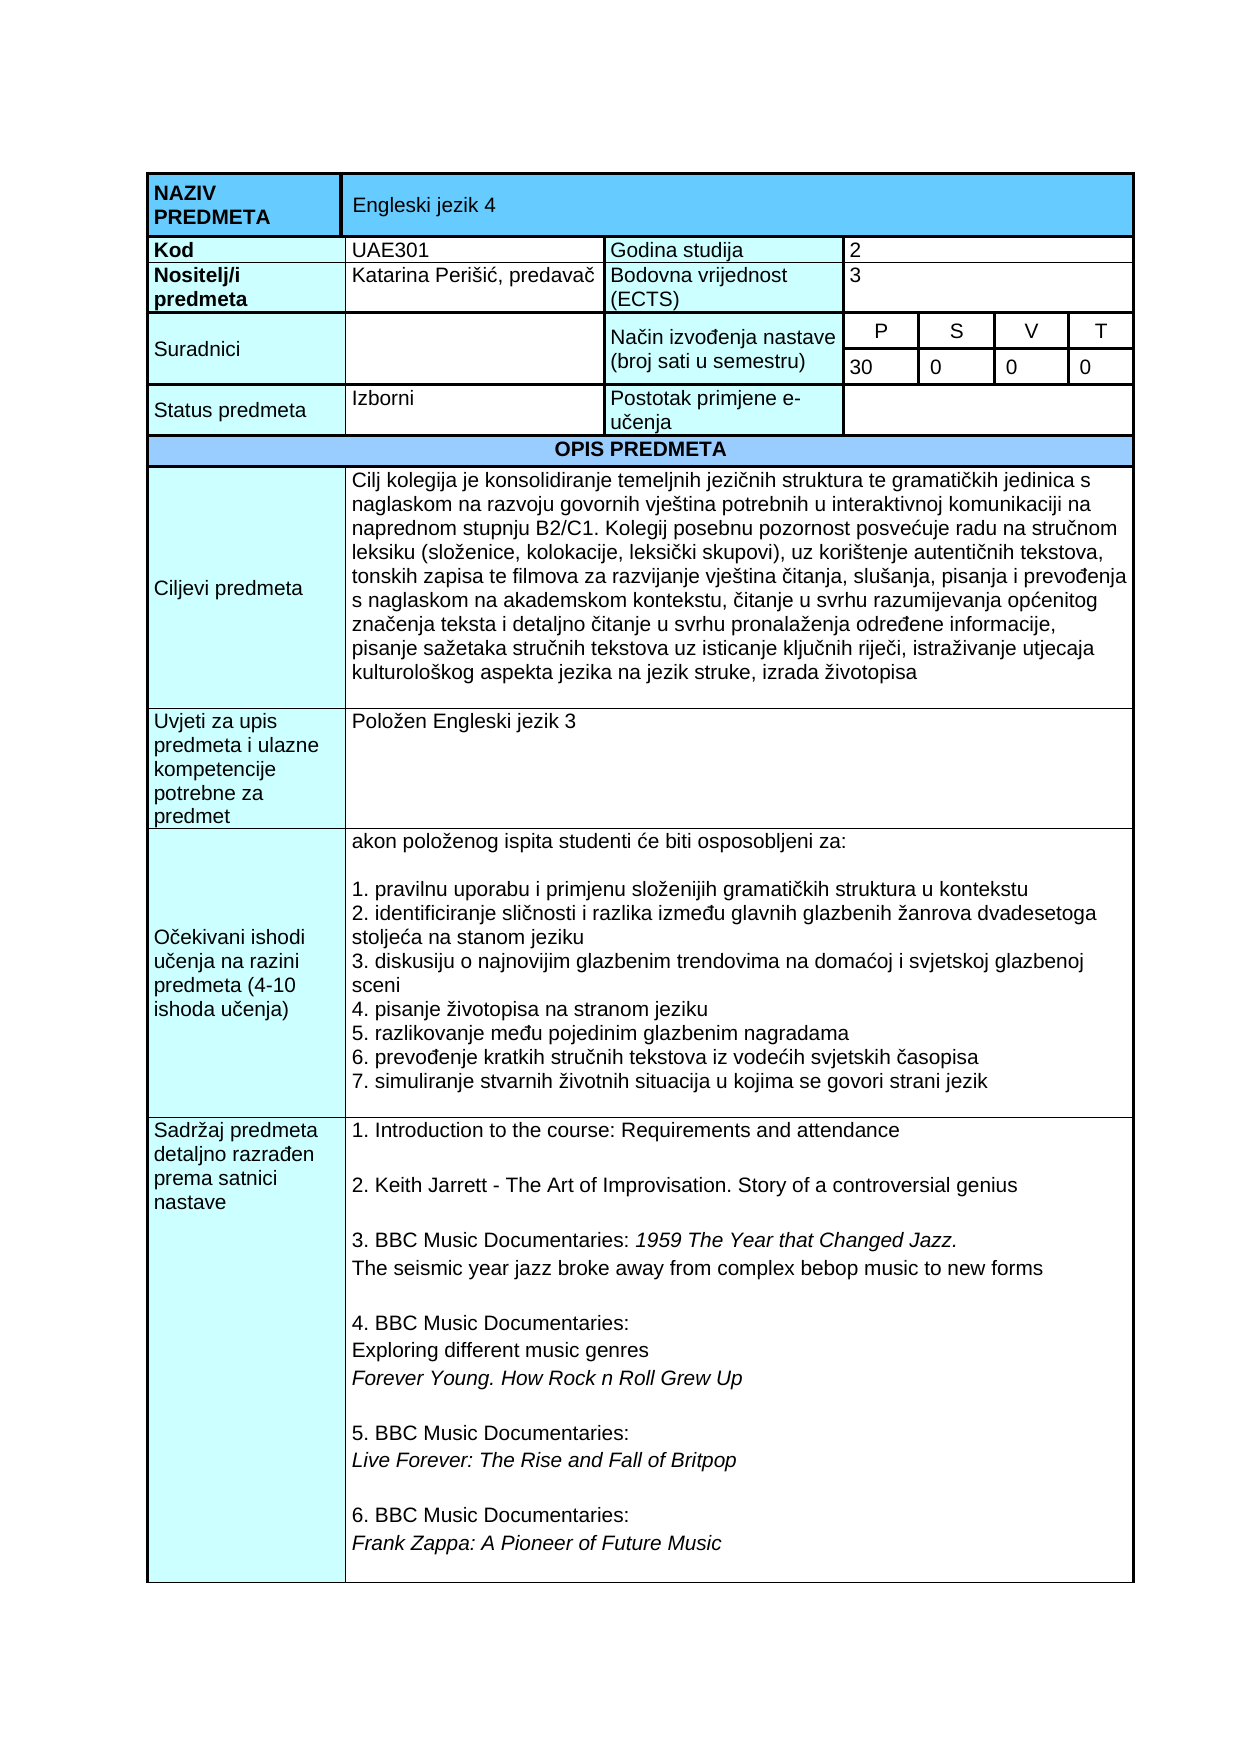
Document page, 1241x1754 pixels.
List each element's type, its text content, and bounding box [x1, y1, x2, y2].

table_cell Godina studija [606, 238, 842, 262]
table_cell [845, 386, 1132, 434]
table_cell 0 [996, 350, 1067, 383]
table_cell 2 [845, 238, 1132, 262]
table_cell Katarina Perišić, predavač [346, 263, 603, 311]
table_cell Suradnici [149, 314, 345, 383]
table_cell Nositelj/i predmeta [149, 263, 345, 311]
table_cell 0 [920, 350, 993, 383]
table_cell 0 [1070, 350, 1132, 383]
table_cell V [996, 314, 1067, 347]
table_cell Očekivani ishodi učenja na razini predmeta (4-10 ishoda učenja) [149, 829, 345, 1117]
table_cell Uvjeti za upis predmeta i ulazne kompetencije potrebne za predmet [149, 709, 345, 828]
table_header Engleski jezik 4 [343, 175, 1132, 235]
table_cell Bodovna vrijednost (ECTS) [606, 263, 842, 311]
table_cell Položen Engleski jezik 3 [346, 709, 1132, 828]
table_cell 1. Introduction to the course: Requirements and attendance 2. Keith Jarrett - The Art of Improvisation. Story of a controversial genius 3. BBC Music Documentaries: 1959 The Year that Changed Jazz. The seismic year jazz broke away from complex bebop music to new forms 4. BBC Music Documentaries: Exploring different music genres Forever Young. How Rock n Roll Grew Up 5. BBC Music Documentaries: Live Forever: The Rise and Fall of Britpop 6. BBC Music Documentaries: Frank Zappa: A Pioneer of Future Music [346, 1118, 1132, 1582]
table_cell 30 [845, 350, 917, 383]
table_cell Način izvođenja nastave (broj sati u semestru) [606, 314, 842, 383]
table_cell S [920, 314, 993, 347]
table_cell Sadržaj predmeta detaljno razrađen prema satnici nastave [149, 1118, 345, 1582]
table_cell akon položenog ispita studenti će biti osposobljeni za: 1. pravilnu uporabu i primjenu složenijih gramatičkih struktura u kontekstu 2. identificiranje sličnosti i razlika između glavnih glazbenih žanrova dvadesetoga stoljeća na stanom jeziku 3. diskusiju o najnovijim glazbenim trendovima na domaćoj i svjetskoj glazbenoj sceni 4. pisanje životopisa na stranom jeziku 5. razlikovanje među pojedinim glazbenim nagradama 6. prevođenje kratkih stručnih tekstova iz vodećih svjetskih časopisa 7. simuliranje stvarnih životnih situacija u kojima se govori strani jezik [346, 829, 1132, 1117]
table_cell T [1070, 314, 1132, 347]
table_cell Ciljevi predmeta [149, 468, 345, 707]
table_header NAZIV PREDMETA [149, 175, 339, 235]
table_cell Kod [149, 238, 345, 262]
table_cell UAE301 [346, 238, 603, 262]
table_cell Cilj kolegija je konsolidiranje temeljnih jezičnih struktura te gramatičkih jedinica s naglaskom na razvoju govornih vještina potrebnih u interaktivnoj komunikaciji na naprednom stupnju B2/C1. Kolegij posebnu pozornost posvećuje radu na stručnom leksiku (složenice, kolokacije, leksički skupovi), uz korištenje autentičnih tekstova, tonskih zapisa te filmova za razvijanje vještina čitanja, slušanja, pisanja i prevođenja s naglaskom na akademskom kontekstu, čitanje u svrhu razumijevanja općenitog značenja teksta i detaljno čitanje u svrhu pronalaženja određene informacije, pisanje sažetaka stručnih tekstova uz isticanje ključnih riječi, istraživanje utjecaja kulturološkog aspekta jezika na jezik struke, izrada životopisa [346, 468, 1132, 707]
table_cell P [845, 314, 917, 347]
table_cell Postotak primjene e-učenja [606, 386, 842, 434]
table_cell Izborni [346, 386, 603, 434]
table_cell OPIS PREDMETA [149, 437, 1132, 465]
table_cell [346, 314, 603, 383]
table_cell 3 [845, 263, 1132, 311]
table_cell Status predmeta [149, 386, 345, 434]
